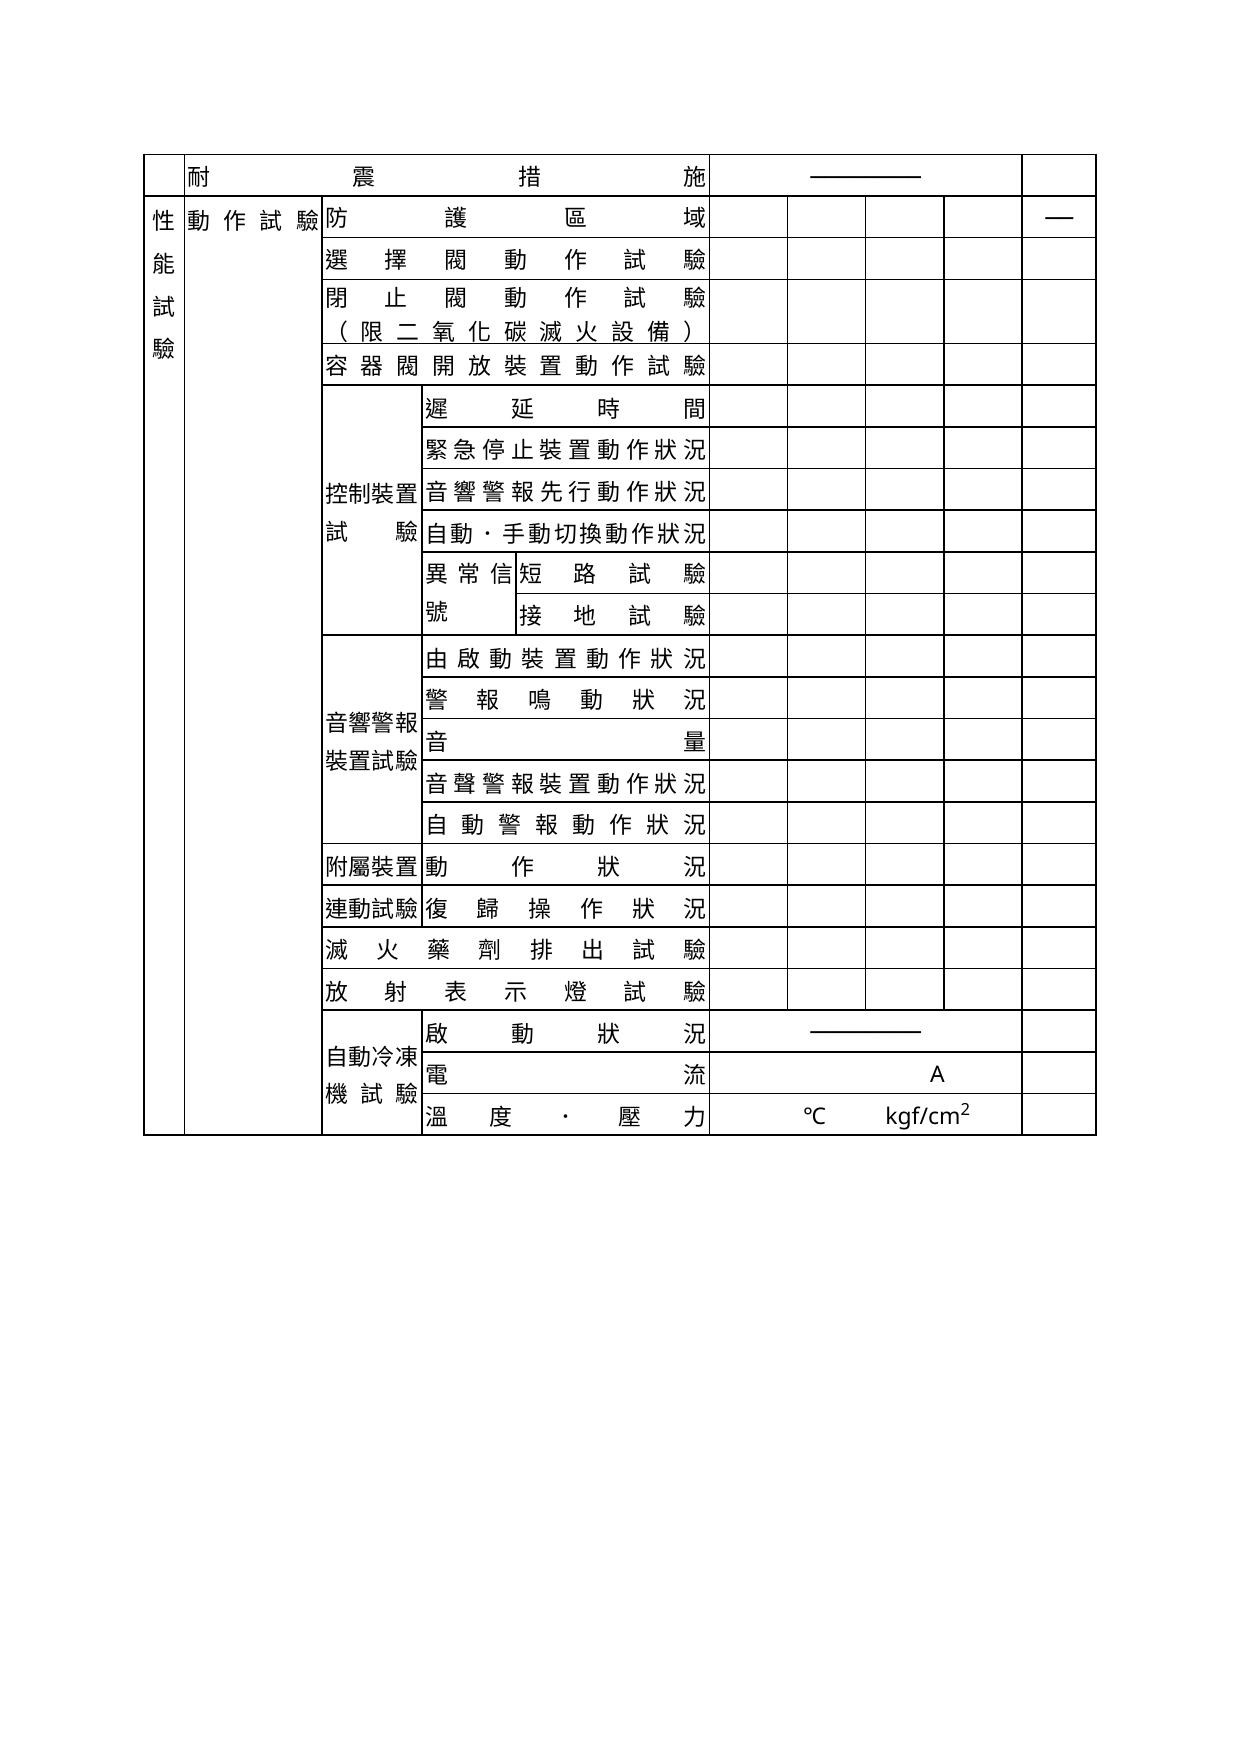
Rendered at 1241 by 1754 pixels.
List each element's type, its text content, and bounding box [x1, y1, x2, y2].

table_cell [788, 678, 865, 718]
table_cell 自動．手動切換動作狀況 [423, 511, 709, 551]
table_cell 短路試驗 [517, 553, 709, 593]
table_cell 音量 [423, 719, 709, 759]
table_cell ℃ kgf/cm2 [710, 1094, 1021, 1134]
table_cell [710, 511, 787, 551]
table_cell [710, 719, 787, 759]
table_cell 音響警報 裝置試驗 [323, 636, 421, 843]
table_cell [710, 280, 787, 343]
table_cell [866, 280, 943, 343]
table_cell [788, 238, 865, 278]
table_cell 啟動狀況 [423, 1011, 709, 1051]
table_cell 警報鳴動狀況 [423, 678, 709, 718]
table_cell [1023, 238, 1095, 278]
table_cell [1023, 1094, 1095, 1134]
table_cell [1023, 344, 1095, 384]
table_cell 滅火藥劑排出試驗 [323, 928, 709, 968]
table_cell [866, 386, 943, 426]
table_cell [710, 469, 787, 509]
table_cell [788, 344, 865, 384]
table_cell 控制裝置 試驗 [323, 386, 421, 634]
table_cell [866, 553, 943, 593]
table_cell [866, 719, 943, 759]
table_cell [866, 844, 943, 884]
table_cell [788, 928, 865, 968]
table_cell [788, 469, 865, 509]
table_cell 容器閥開放裝置動作試驗 [323, 344, 709, 384]
table_cell [710, 428, 787, 468]
table_cell 選擇閥動作試驗 [323, 238, 709, 278]
table_cell [1023, 928, 1095, 968]
table_cell [1023, 1011, 1095, 1051]
table_cell 復歸操作狀況 [423, 886, 709, 926]
table_cell [710, 928, 787, 968]
table_cell [1023, 155, 1095, 195]
table_cell [866, 803, 943, 843]
table_cell [788, 761, 865, 801]
table_cell [1023, 469, 1095, 509]
table_cell [945, 428, 1021, 468]
table_cell [145, 155, 184, 195]
table_cell [710, 969, 787, 1009]
table_cell [788, 553, 865, 593]
table_cell [710, 636, 787, 676]
table_cell 緊急停止裝置動作狀況 [423, 428, 709, 468]
table_cell [866, 678, 943, 718]
table_cell [945, 678, 1021, 718]
table_cell [788, 280, 865, 343]
table_cell ──────── [710, 1011, 1021, 1051]
table_cell [945, 386, 1021, 426]
table_cell [945, 636, 1021, 676]
table_cell [866, 511, 943, 551]
table_cell 音響警報先行動作狀況 [423, 469, 709, 509]
table_cell [710, 594, 787, 634]
table_cell [1023, 719, 1095, 759]
table_cell [866, 886, 943, 926]
table_cell [710, 553, 787, 593]
table_cell [945, 844, 1021, 884]
table_cell [788, 719, 865, 759]
table_cell [866, 469, 943, 509]
table_cell [1023, 886, 1095, 926]
table_cell [945, 594, 1021, 634]
table_cell [1023, 386, 1095, 426]
table_cell 動作狀況 [423, 844, 709, 884]
table_cell 音聲警報裝置動作狀況 [423, 761, 709, 801]
table_cell ── [1023, 197, 1095, 237]
table_cell [710, 886, 787, 926]
table_cell [1023, 636, 1095, 676]
table_cell [866, 238, 943, 278]
table_cell 接地試驗 [517, 594, 709, 634]
table_cell [710, 386, 787, 426]
table_cell [945, 344, 1021, 384]
table_cell [1023, 280, 1095, 343]
table_cell [945, 469, 1021, 509]
table_cell 異常信號 試驗 [423, 553, 515, 634]
table_cell [866, 761, 943, 801]
table_cell [710, 844, 787, 884]
table_cell [710, 761, 787, 801]
table_cell [788, 511, 865, 551]
table_cell [866, 344, 943, 384]
table_cell [945, 238, 1021, 278]
table_cell [1023, 761, 1095, 801]
table_cell [710, 197, 787, 237]
table_cell [945, 803, 1021, 843]
table_cell [788, 886, 865, 926]
table_cell ──────── [710, 155, 1021, 195]
table_cell 自動警報動作狀況 [423, 803, 709, 843]
table_cell [945, 280, 1021, 343]
table_cell 附屬裝置 [323, 844, 421, 884]
table_cell A [710, 1053, 1021, 1093]
table_cell 防護區域 [323, 197, 709, 237]
table_cell 自動冷凍 機試驗 [323, 1011, 421, 1134]
table_cell [788, 197, 865, 237]
table_cell [1023, 803, 1095, 843]
table_cell [1023, 969, 1095, 1009]
table_cell [788, 428, 865, 468]
table_cell [1023, 678, 1095, 718]
table_cell [945, 197, 1021, 237]
table_cell [1023, 594, 1095, 634]
table_cell [710, 238, 787, 278]
table_cell [945, 553, 1021, 593]
table_cell [788, 386, 865, 426]
table_cell [1023, 1053, 1095, 1093]
table_cell [945, 719, 1021, 759]
table_cell [866, 928, 943, 968]
table_cell 放射表示燈試驗 [323, 969, 709, 1009]
table_cell [788, 636, 865, 676]
table_cell 性 能 試 驗 [145, 197, 184, 1134]
table_cell [945, 761, 1021, 801]
table_cell [788, 803, 865, 843]
table_cell [788, 969, 865, 1009]
table_cell 動作試驗 [185, 197, 321, 1134]
table_cell [866, 594, 943, 634]
table_cell 連動試驗 [323, 886, 421, 926]
table_cell [788, 844, 865, 884]
table_cell [866, 969, 943, 1009]
table_cell [945, 928, 1021, 968]
table_cell [1023, 511, 1095, 551]
table_cell [866, 636, 943, 676]
table_cell 閉止閥動作試驗 （限二氧化碳滅火設備） [323, 280, 709, 343]
table_cell [1023, 428, 1095, 468]
table_cell [788, 594, 865, 634]
table_cell [710, 344, 787, 384]
table_cell [710, 678, 787, 718]
table_cell 由啟動裝置動作狀況 [423, 636, 709, 676]
table_cell 耐震措施 [185, 155, 709, 195]
table_cell 遲延時間 [423, 386, 709, 426]
table_cell 電流 [423, 1053, 709, 1093]
table_cell [866, 428, 943, 468]
table_cell [945, 511, 1021, 551]
table_cell [1023, 553, 1095, 593]
table_cell [945, 886, 1021, 926]
table_cell [1023, 844, 1095, 884]
table_cell [710, 803, 787, 843]
table_cell [866, 197, 943, 237]
table_cell [945, 969, 1021, 1009]
table_cell 溫度．壓力 [423, 1094, 709, 1134]
